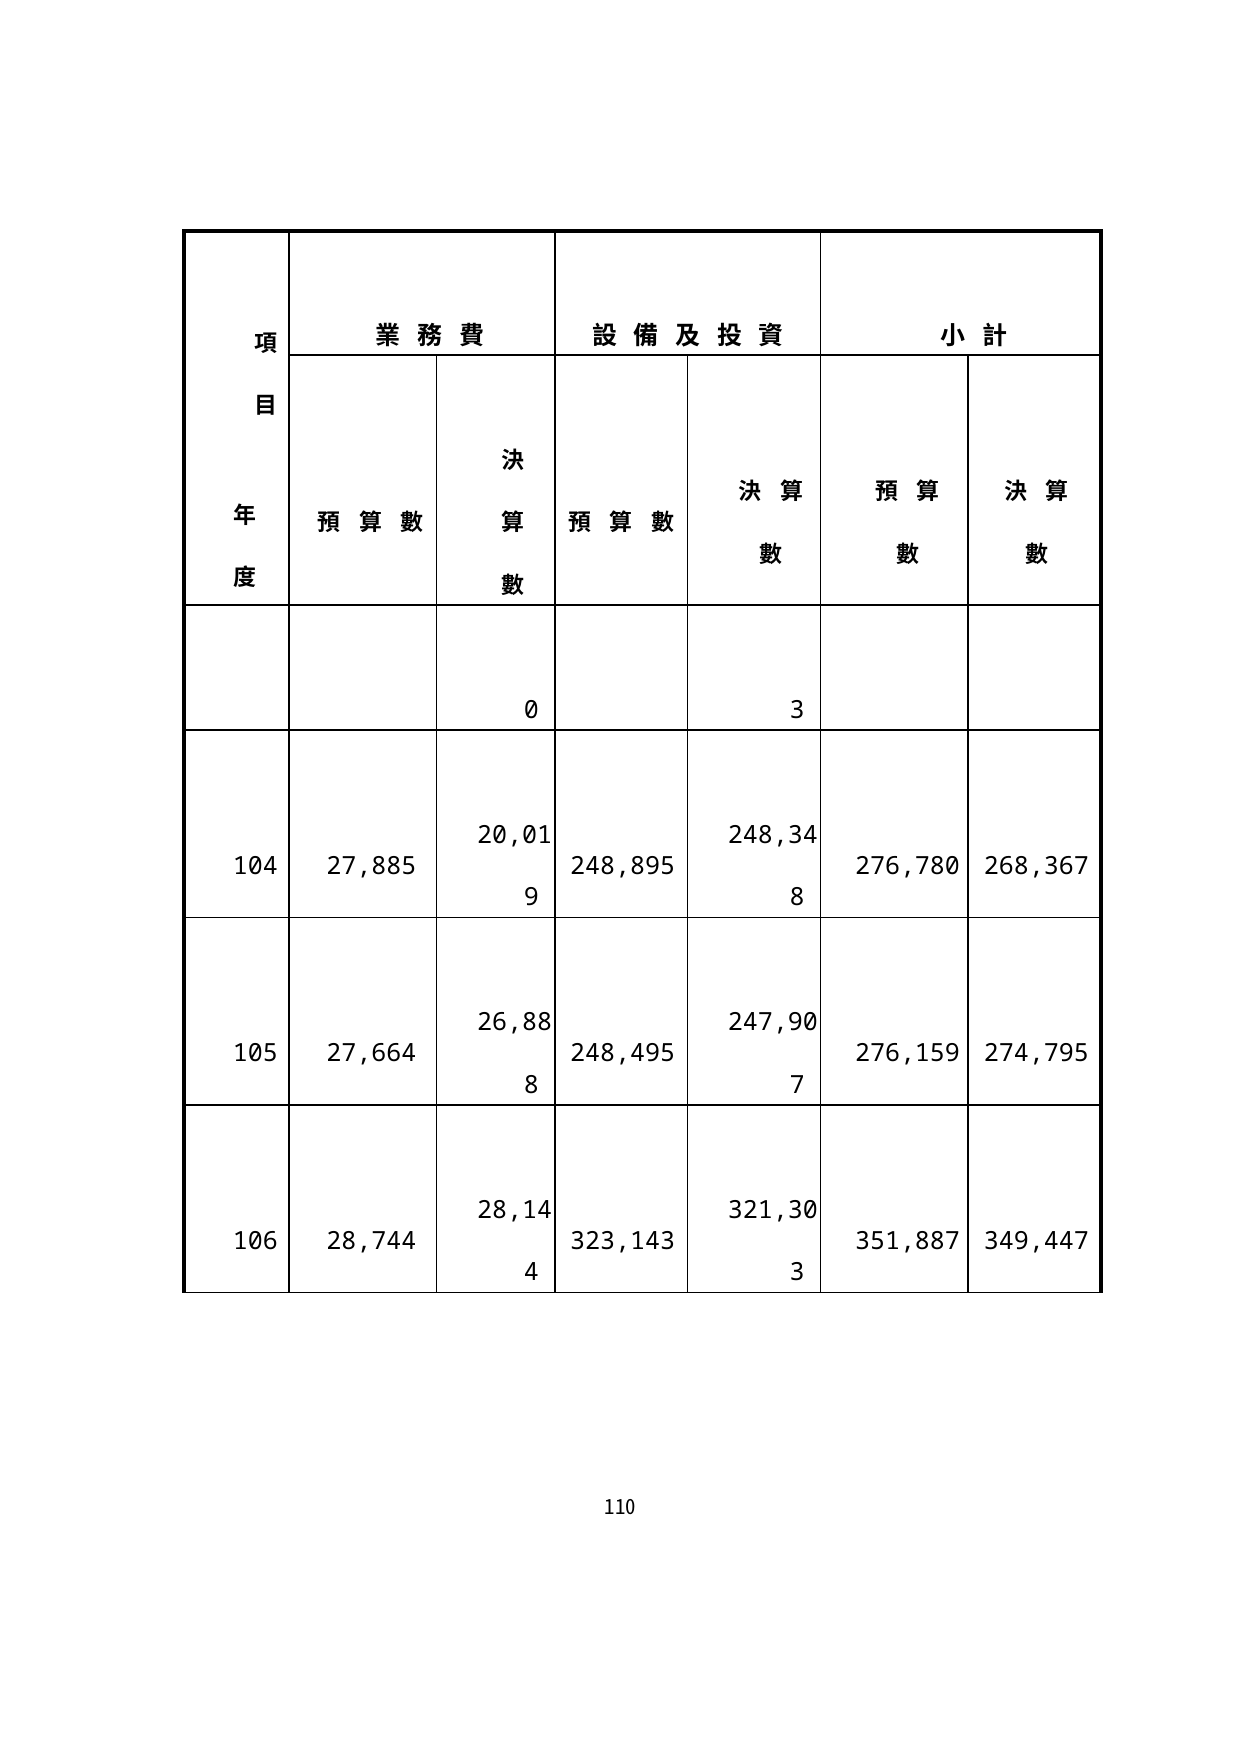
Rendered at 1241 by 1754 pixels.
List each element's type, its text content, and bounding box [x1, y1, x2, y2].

table_cell 106 [186, 1106, 288, 1292]
table_cell 104 [186, 731, 288, 917]
table_header 小計 [821, 233, 1099, 354]
table_cell 248,895 [556, 731, 687, 917]
table_cell 預算數 [556, 356, 687, 604]
table_cell 323,143 [556, 1106, 687, 1292]
table_cell 351,887 [821, 1106, 967, 1292]
table_cell 247,907 [688, 918, 820, 1104]
table_cell 20,019 [437, 731, 554, 917]
table_cell 28,744 [290, 1106, 436, 1292]
table_cell [290, 606, 436, 729]
table_cell 0 [437, 606, 554, 729]
table_header 業務費 [290, 233, 554, 354]
table_cell 決算數 [969, 356, 1099, 604]
table_cell [186, 606, 288, 729]
table_cell 28,144 [437, 1106, 554, 1292]
table_cell [969, 606, 1099, 729]
table_cell 321,303 [688, 1106, 820, 1292]
table_cell 276,780 [821, 731, 967, 917]
table_cell 3 [688, 606, 820, 729]
table_cell 26,888 [437, 918, 554, 1104]
table_cell 決算數 [437, 356, 554, 604]
table_cell [556, 606, 687, 729]
table_header 設備及投資 [556, 233, 820, 354]
table_cell 預算數 [290, 356, 436, 604]
table_cell [821, 606, 967, 729]
table_cell 27,885 [290, 731, 436, 917]
table_cell 預算數 [821, 356, 967, 604]
table_cell 349,447 [969, 1106, 1099, 1292]
table_cell 268,367 [969, 731, 1099, 917]
table_header 項目 年度 [186, 233, 288, 604]
table_cell 105 [186, 918, 288, 1104]
table_cell 248,495 [556, 918, 687, 1104]
table_cell 248,348 [688, 731, 820, 917]
table_cell 決算數 [688, 356, 820, 604]
table_cell 276,159 [821, 918, 967, 1104]
table_cell 27,664 [290, 918, 436, 1104]
table_cell 274,795 [969, 918, 1099, 1104]
